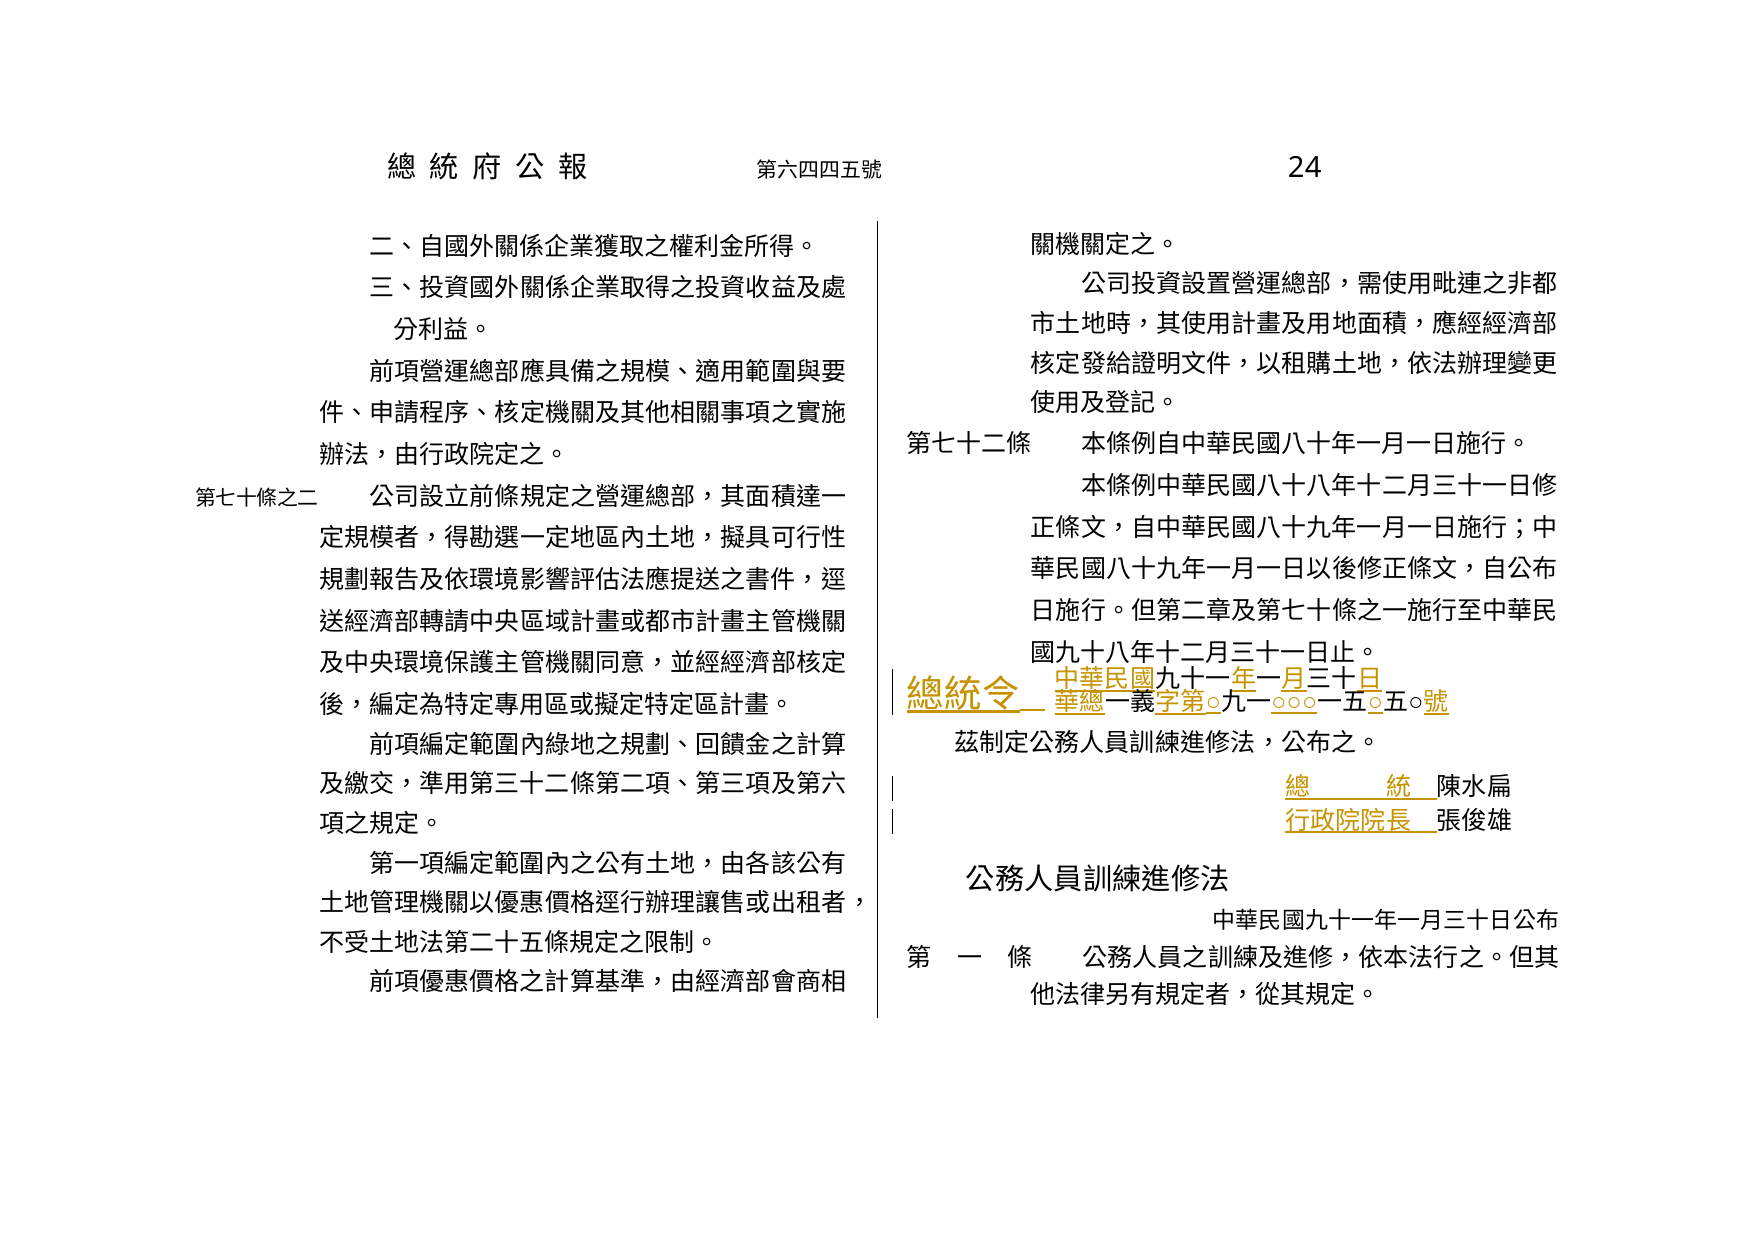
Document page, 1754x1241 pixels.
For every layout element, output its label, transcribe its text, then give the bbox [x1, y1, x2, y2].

text 關機關定之。 [1031, 222, 1559, 261]
text 前項編定範圍內綠地之規劃、回饋金之計算及繳交，準用第三十二條第二項、第三項及第六項之規定。 [319, 722, 847, 840]
text 第 一 條 公務人員之訓練及進修，依本法行之。但其他法律另有規定者，從其規定。 [907, 936, 1559, 1011]
text 第一項編定範圍內之公有土地，由各該公有土地管理機關以優惠價格逕行辦理讓售或出租者，不受土地法第二十五條規定之限制。 [319, 840, 847, 959]
table_header 中華民國九十一年一月三十日 華總一義字第○九一○○○一五○五○號 [1051, 670, 1564, 715]
text 第七十條之二 公司設立前條規定之營運總部，其面積達一定規模者，得勘選一定地區內土地，擬具可行性規劃報告及依環境影響評估法應提送之書件，逕送經濟部轉請中央區域計畫或都市計畫主管機關及中央環境保護主管機關同意，並經經濟部核定後，編定為特定專用區或擬定特定區計畫。 [195, 472, 847, 722]
text 二、自國外關係企業獲取之權利金所得。 [369, 222, 847, 263]
table_header 總統令 [904, 670, 1051, 715]
text 公務人員訓練進修法 [966, 859, 1559, 897]
text 前項優惠價格之計算基準，由經濟部會商相 [319, 959, 847, 999]
text 前項營運總部應具備之規模、適用範圍與要件、申請程序、核定機關及其他相關事項之實施辦法，由行政院定之。 [319, 347, 847, 472]
text 第七十二條 本條例自中華民國八十年一月一日施行。 [907, 419, 1559, 461]
text 公司投資設置營運總部，需使用毗連之非都市土地時，其使用計畫及用地面積，應經經濟部核定發給證明文件，以租購土地，依法辦理變更使用及登記。 [1031, 261, 1559, 419]
text 中華民國九十一年一月三十日公布 [907, 897, 1559, 936]
text 茲制定公務人員訓練進修法，公布之。 [907, 722, 1559, 759]
text 總 統 陳水扁 [907, 776, 1512, 801]
text 本條例中華民國八十八年十二月三十一日修正條文，自中華民國八十九年一月一日施行；中華民國八十九年一月一日以後修正條文，自公布日施行。但第二章及第七十條之一施行至中華民國九十八年十二月三十一日止。 [1031, 461, 1559, 669]
text 三、投資國外關係企業取得之投資收益及處分利益。 [369, 263, 847, 347]
text 行政院院長 張俊雄 [907, 809, 1512, 834]
